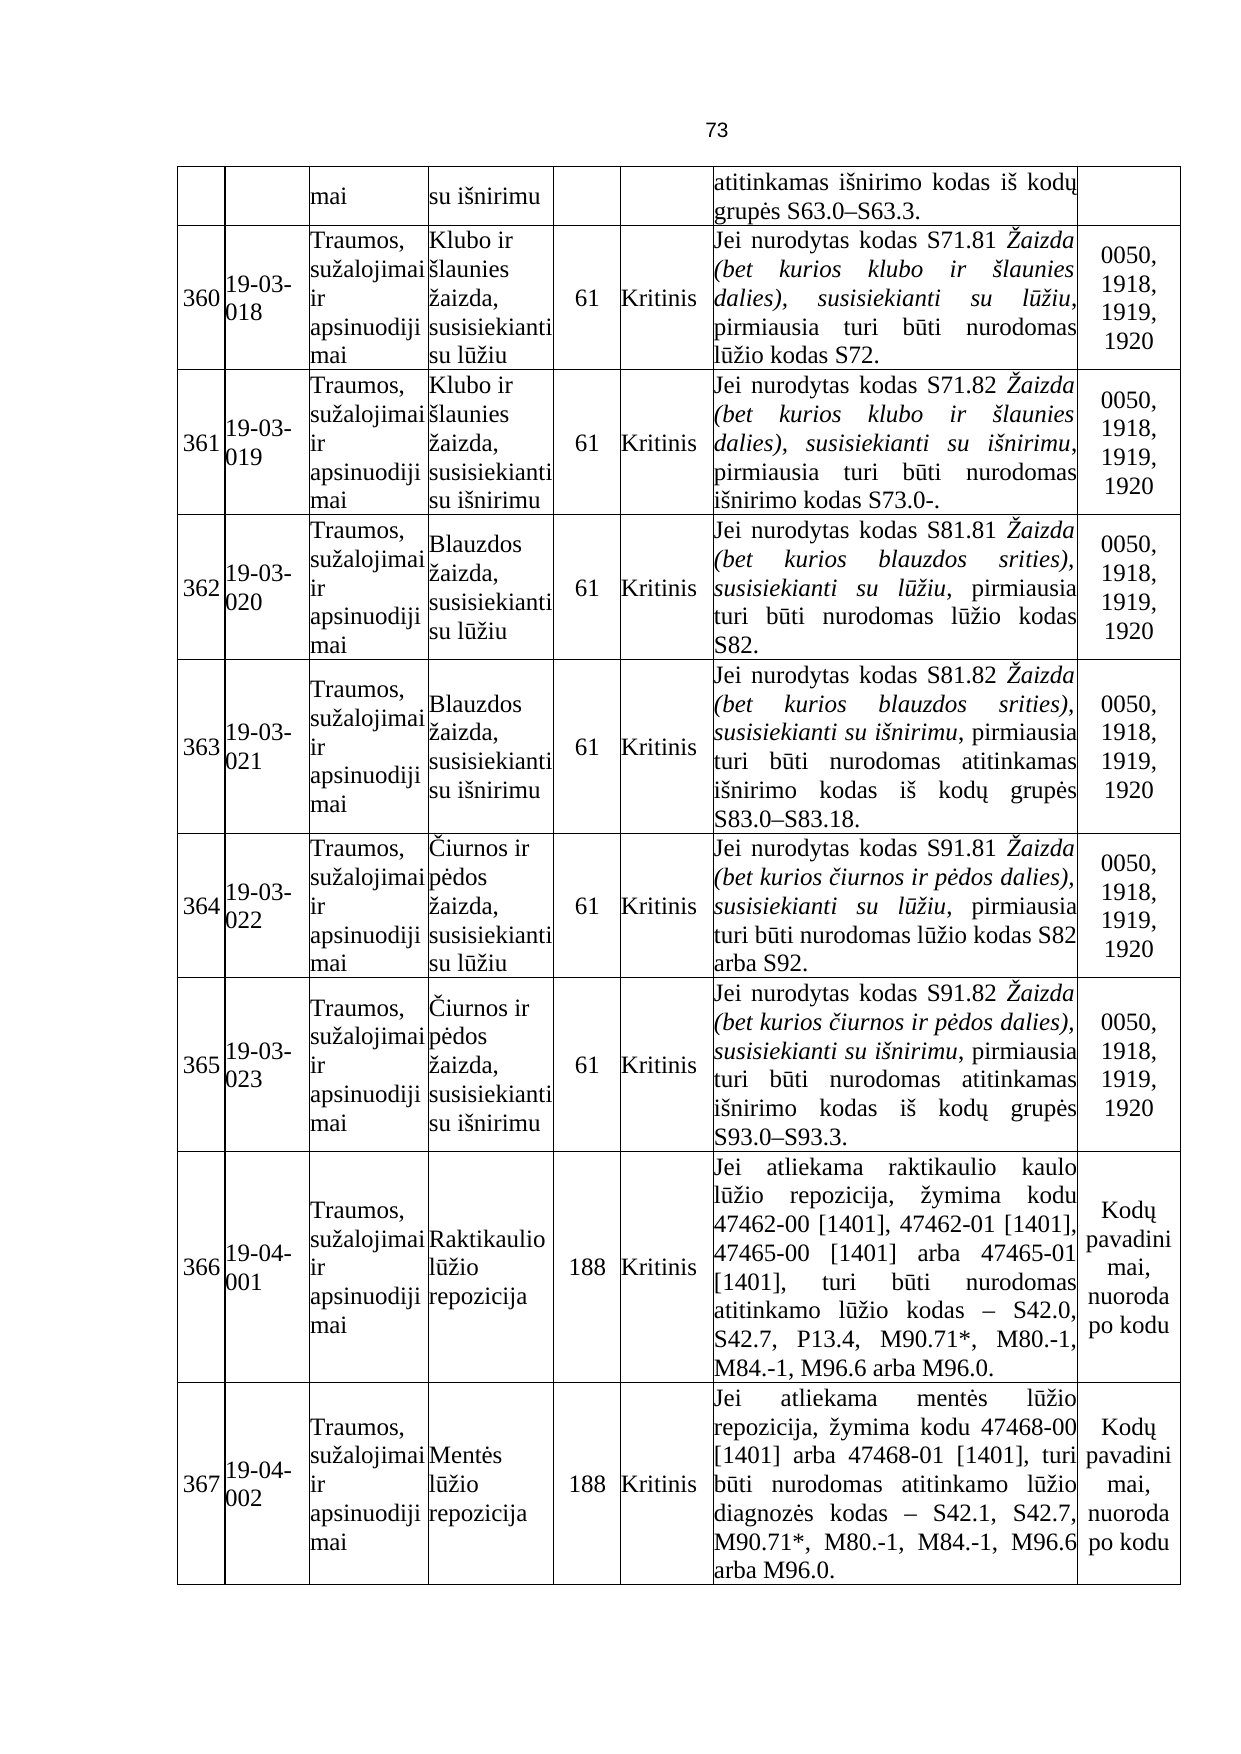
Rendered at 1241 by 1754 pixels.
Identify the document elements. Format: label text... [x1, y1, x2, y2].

table_cell 19-03-021 [226, 660, 309, 832]
table_cell 367 [178, 1383, 224, 1584]
table_cell 0050, 1918, 1919, 1920 [1078, 226, 1180, 369]
table_cell 0050, 1918, 1919, 1920 [1078, 978, 1180, 1151]
table_cell 61 [554, 978, 620, 1151]
table_cell 364 [178, 834, 224, 977]
table_cell su išnirimu [429, 167, 553, 224]
table_cell Kritinis [621, 834, 713, 977]
table_cell 188 [554, 1383, 620, 1584]
table_cell Kritinis [621, 1152, 713, 1382]
table_cell Kritinis [621, 370, 713, 514]
table_cell Čiurnos ir pėdos žaizda, susisiekianti su išnirimu [429, 978, 553, 1151]
table_cell 61 [554, 226, 620, 369]
table_cell 0050, 1918, 1919, 1920 [1078, 834, 1180, 977]
table_cell atitinkamas išnirimo kodas iš kodų grupės S63.0‒S63.3. [714, 167, 1077, 224]
table_cell 19-03-018 [226, 226, 309, 369]
table_cell Traumos, sužalojimai ir apsinuodijimai [310, 515, 428, 659]
table_cell Traumos, sužalojimai ir apsinuodijimai [310, 834, 428, 977]
table_cell Jei nurodytas kodas S71.82 Žaizda (bet kurios klubo ir šlaunies dalies), susisiekianti su išnirimu, pirmiausia turi būti nurodomas išnirimo kodas S73.0-. [714, 370, 1077, 514]
table_cell 61 [554, 660, 620, 832]
table_cell Jei atliekama mentės lūžio repozicija, žymima kodu 47468-00 [1401] arba 47468-01 [1401], turi būti nurodomas atitinkamo lūžio diagnozės kodas – S42.1, S42.7, M90.71*, M80.-1, M84.-1, M96.6 arba M96.0. [714, 1383, 1077, 1584]
table_cell Traumos, sužalojimai ir apsinuodijimai [310, 370, 428, 514]
table_cell Traumos, sužalojimai ir apsinuodijimai [310, 226, 428, 369]
table_cell Jei nurodytas kodas S71.81 Žaizda (bet kurios klubo ir šlaunies dalies), susisiekianti su lūžiu, pirmiausia turi būti nurodomas lūžio kodas S72. [714, 226, 1077, 369]
table_cell Jei nurodytas kodas S81.81 Žaizda (bet kurios blauzdos srities), susisiekianti su lūžiu, pirmiausia turi būti nurodomas lūžio kodas S82. [714, 515, 1077, 659]
table_cell 365 [178, 978, 224, 1151]
table_cell 19-03-020 [226, 515, 309, 659]
table_cell [554, 167, 620, 224]
table_cell Traumos, sužalojimai ir apsinuodijimai [310, 1152, 428, 1382]
table_cell Kritinis [621, 226, 713, 369]
table_cell Kritinis [621, 660, 713, 832]
table_cell [226, 167, 309, 224]
table_cell Jei nurodytas kodas S91.81 Žaizda (bet kurios čiurnos ir pėdos dalies), susisiekianti su lūžiu, pirmiausia turi būti nurodomas lūžio kodas S82 arba S92. [714, 834, 1077, 977]
table_cell 19-03-022 [226, 834, 309, 977]
table_cell Kodų pavadinimai, nuoroda po kodu [1078, 1383, 1180, 1584]
table_cell 0050, 1918, 1919, 1920 [1078, 515, 1180, 659]
table_cell Traumos, sužalojimai ir apsinuodijimai [310, 978, 428, 1151]
table_cell 61 [554, 834, 620, 977]
table_cell mai [310, 167, 428, 224]
table_cell Traumos, sužalojimai ir apsinuodijimai [310, 660, 428, 832]
table_cell 19-03-019 [226, 370, 309, 514]
table_cell Mentės lūžio repozicija [429, 1383, 553, 1584]
table_cell 61 [554, 370, 620, 514]
table_cell Kodų pavadinimai, nuoroda po kodu [1078, 1152, 1180, 1382]
table_cell Čiurnos ir pėdos žaizda, susisiekianti su lūžiu [429, 834, 553, 977]
table_cell Traumos, sužalojimai ir apsinuodijimai [310, 1383, 428, 1584]
table_cell 363 [178, 660, 224, 832]
table_cell Blauzdos žaizda, susisiekianti su išnirimu [429, 660, 553, 832]
table_cell [178, 167, 224, 224]
table_cell Kritinis [621, 1383, 713, 1584]
table_cell 19-04-002 [226, 1383, 309, 1584]
table_cell 19-04-001 [226, 1152, 309, 1382]
table_cell Klubo ir šlaunies žaizda, susisiekianti su lūžiu [429, 226, 553, 369]
table_cell 360 [178, 226, 224, 369]
table_cell 362 [178, 515, 224, 659]
table_cell 19-03-023 [226, 978, 309, 1151]
table_cell Kritinis [621, 515, 713, 659]
table_cell Jei atliekama raktikaulio kaulo lūžio repozicija, žymima kodu 47462-00 [1401], 47462-01 [1401], 47465-00 [1401] arba 47465-01 [1401], turi būti nurodomas atitinkamo lūžio kodas – S42.0, S42.7, P13.4, M90.71*, M80.-1, M84.-1, M96.6 arba M96.0. [714, 1152, 1077, 1382]
table_cell Jei nurodytas kodas S81.82 Žaizda (bet kurios blauzdos srities), susisiekianti su išnirimu, pirmiausia turi būti nurodomas atitinkamas išnirimo kodas iš kodų grupės S83.0–S83.18. [714, 660, 1077, 832]
table_cell 366 [178, 1152, 224, 1382]
table_cell [621, 167, 713, 224]
table_cell Klubo ir šlaunies žaizda, susisiekianti su išnirimu [429, 370, 553, 514]
table_cell 0050, 1918, 1919, 1920 [1078, 660, 1180, 832]
table_cell [1078, 167, 1180, 224]
table_cell 361 [178, 370, 224, 514]
table_cell Blauzdos žaizda, susisiekianti su lūžiu [429, 515, 553, 659]
table_cell Raktikaulio lūžio repozicija [429, 1152, 553, 1382]
table_cell 188 [554, 1152, 620, 1382]
table_cell Kritinis [621, 978, 713, 1151]
table_cell Jei nurodytas kodas S91.82 Žaizda (bet kurios čiurnos ir pėdos dalies), susisiekianti su išnirimu, pirmiausia turi būti nurodomas atitinkamas išnirimo kodas iš kodų grupės S93.0–S93.3. [714, 978, 1077, 1151]
table_cell 0050, 1918, 1919, 1920 [1078, 370, 1180, 514]
table_cell 61 [554, 515, 620, 659]
